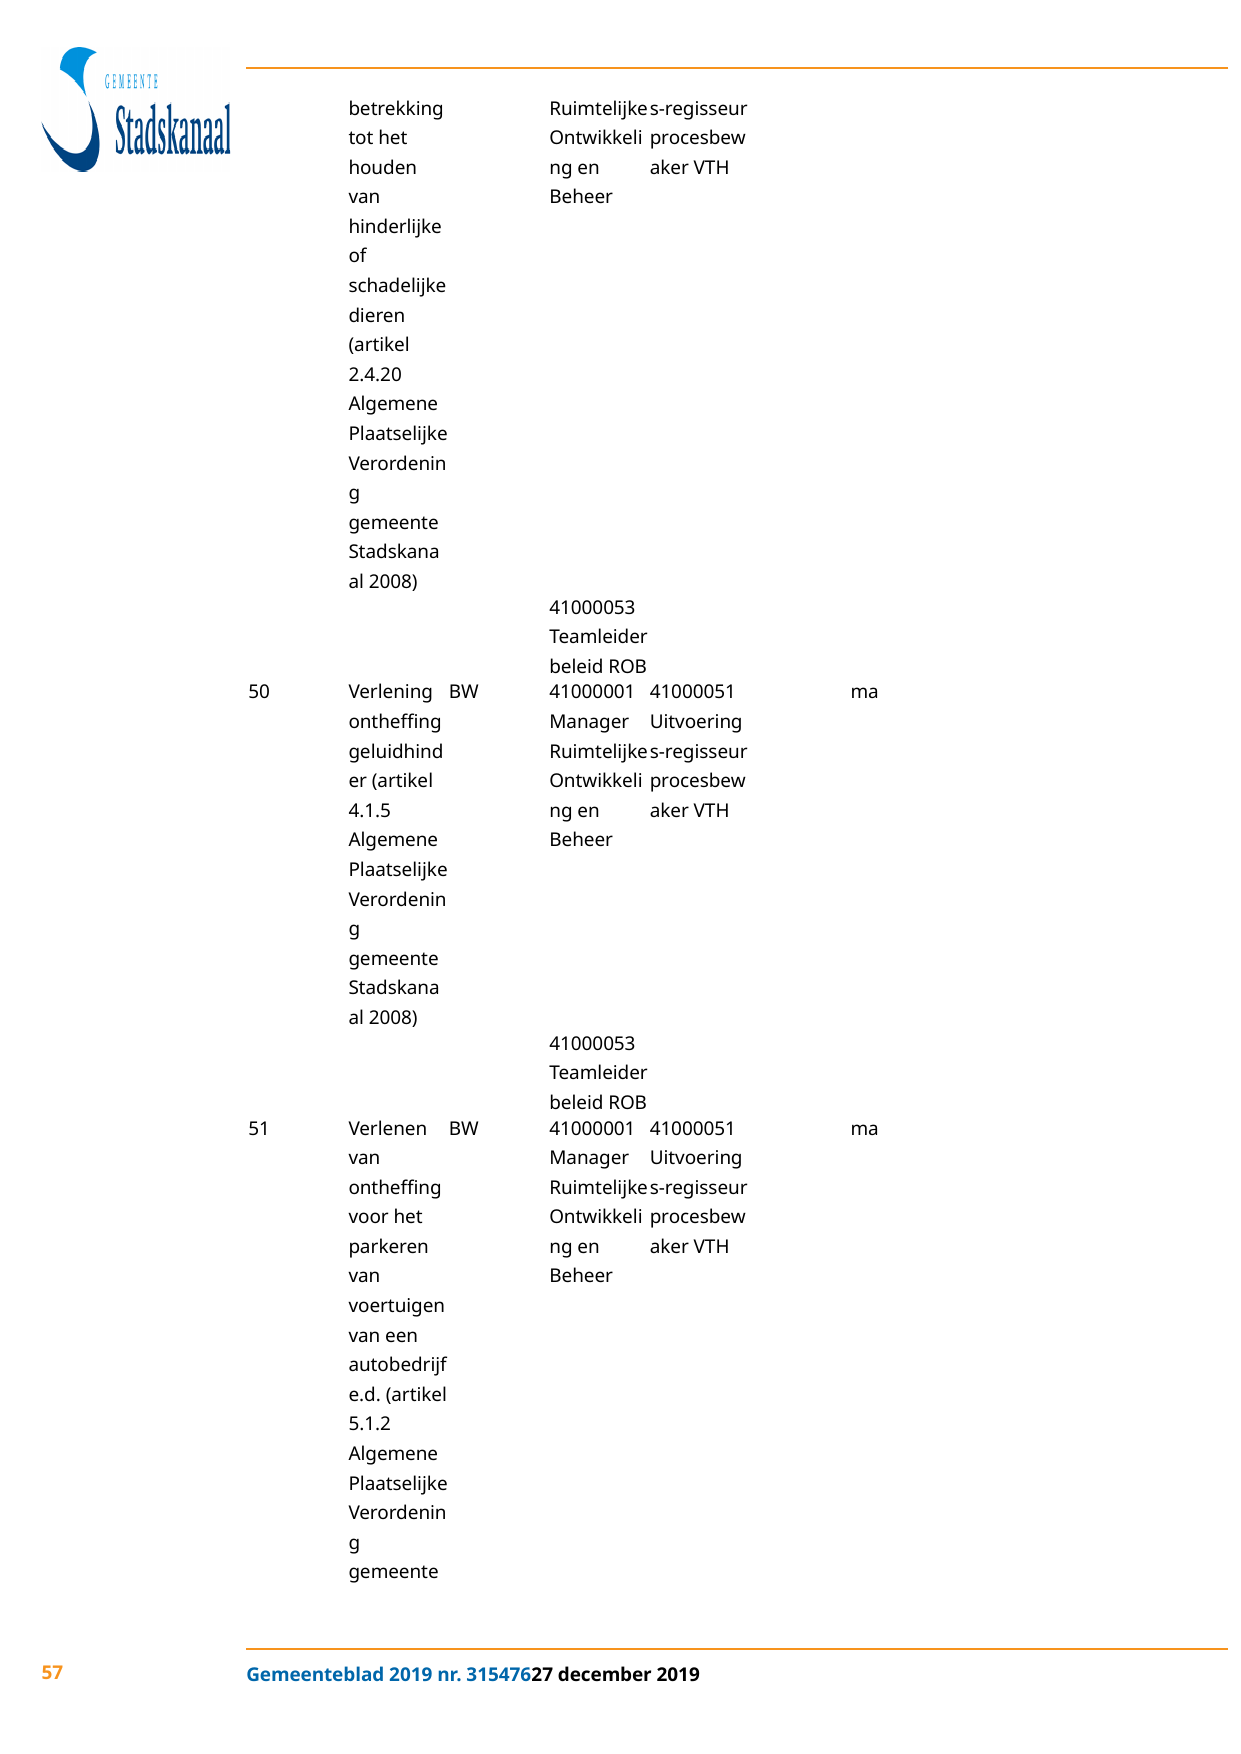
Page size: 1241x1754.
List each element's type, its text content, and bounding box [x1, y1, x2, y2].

table_cell 41000051 Uitvoerings-regisseur procesbewaker VTH [650, 679, 750, 1030]
table_cell 41000001 Manager Ruimtelijke Ontwikkeling en Beheer [549, 1115, 649, 1584]
table_cell 51 [248, 1115, 348, 1584]
table_cell BW [449, 679, 549, 1030]
table_cell [650, 594, 750, 679]
table_cell s-regisseur procesbewaker VTH [650, 95, 750, 594]
table_cell [951, 679, 1051, 1030]
table_cell Verlenen van ontheffing voor het parkeren van voertuigen van een autobedrijf e.d. (artikel 5.1.2 Algemene Plaatselijke Verordening gemeente [348, 1115, 449, 1584]
table_cell [951, 1115, 1051, 1584]
table_cell [1051, 679, 1152, 1030]
table_cell BW [449, 1115, 549, 1584]
table_cell [951, 95, 1051, 594]
table_cell [1051, 95, 1152, 594]
table_cell [1051, 1115, 1152, 1584]
table_cell 41000053 Teamleider beleid ROB [549, 594, 649, 679]
table_cell [750, 95, 850, 594]
table_cell [951, 594, 1051, 679]
table_cell [750, 1115, 850, 1584]
table_cell [348, 1030, 449, 1115]
table_cell Ruimtelijke Ontwikkeling en Beheer [549, 95, 649, 594]
table_cell [348, 594, 449, 679]
table_cell betrekking tot het houden van hinderlijke of schadelijke dieren (artikel 2.4.20 Algemene Plaatselijke Verordening gemeente Stadskanaal 2008) [348, 95, 449, 594]
table_cell [1051, 594, 1152, 679]
table_cell [850, 95, 951, 594]
table_cell [951, 1030, 1051, 1115]
table_cell [449, 594, 549, 679]
picture [41, 47, 231, 172]
table_cell [750, 679, 850, 1030]
table_cell [449, 1030, 549, 1115]
table_cell [248, 1030, 348, 1115]
table_cell [1051, 1030, 1152, 1115]
table_cell [850, 1030, 951, 1115]
table_cell [650, 1030, 750, 1115]
table_cell [850, 594, 951, 679]
table_cell 41000053 Teamleider beleid ROB [549, 1030, 649, 1115]
table_cell 41000051 Uitvoerings-regisseur procesbewaker VTH [650, 1115, 750, 1584]
table_cell Verlening ontheffing geluidhinder (artikel 4.1.5 Algemene Plaatselijke Verordening gemeente Stadskanaal 2008) [348, 679, 449, 1030]
table_cell ma [850, 679, 951, 1030]
table_cell 41000001 Manager Ruimtelijke Ontwikkeling en Beheer [549, 679, 649, 1030]
table_cell ma [850, 1115, 951, 1584]
table_cell [248, 594, 348, 679]
table_cell 50 [248, 679, 348, 1030]
table_cell [449, 95, 549, 594]
table_cell [248, 95, 348, 594]
table_cell [750, 594, 850, 679]
table_cell [750, 1030, 850, 1115]
